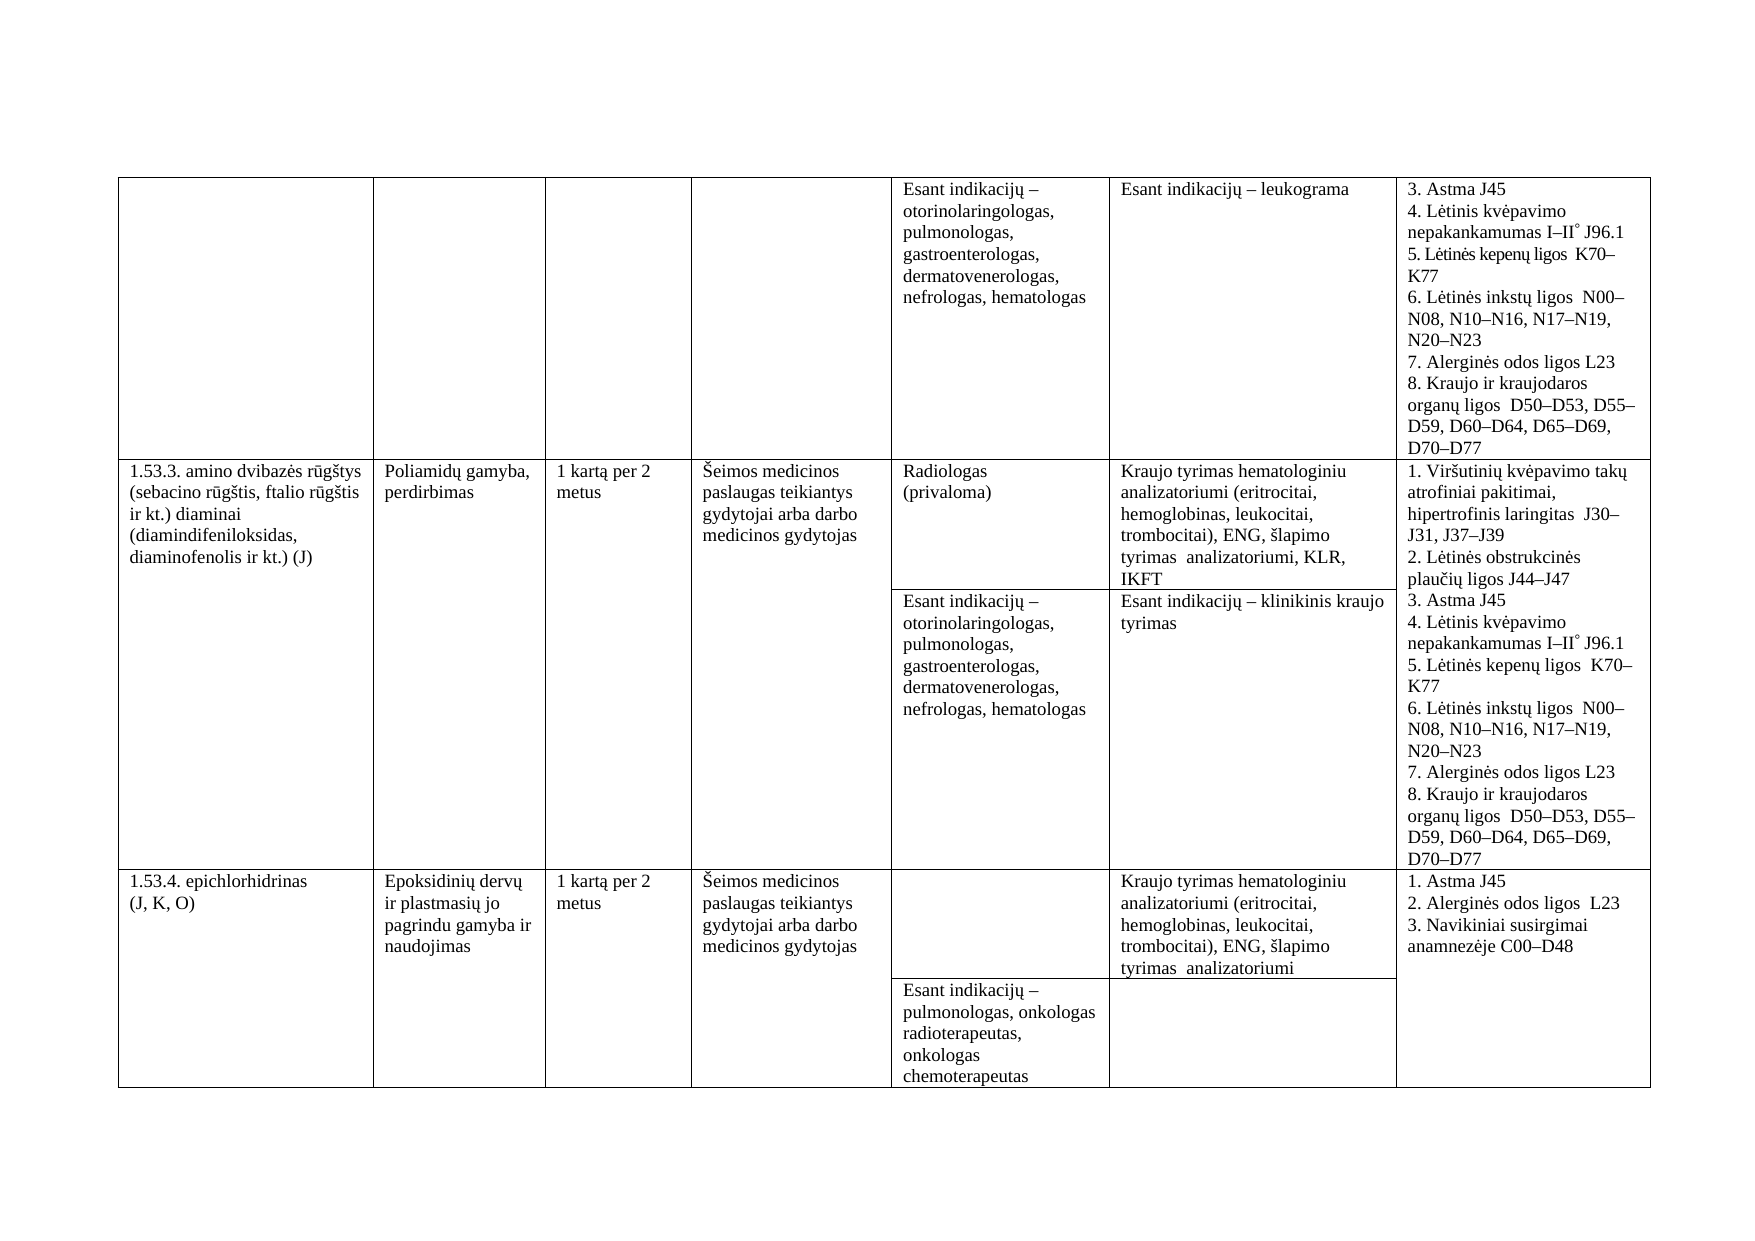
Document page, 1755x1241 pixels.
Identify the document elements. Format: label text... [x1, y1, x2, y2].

table_cell Esant indikacijų – otorinolaringologas, pulmonologas, gastroenterologas, dermatovenerologas, nefrologas, hematologas [892, 178, 1109, 458]
table_cell Esant indikacijų – klinikinis kraujo tyrimas [1110, 590, 1396, 869]
table_cell Poliamidų gamyba, perdirbimas [374, 460, 545, 869]
table_cell Šeimos medicinos paslaugas teikiantys gydytojai arba darbo medicinos gydytojas [692, 870, 891, 1087]
table_cell [1110, 979, 1396, 1087]
table_cell [119, 178, 373, 458]
table_cell Esant indikacijų – pulmonologas, onkologas radioterapeutas, onkologas chemoterapeutas [892, 979, 1109, 1087]
table_cell 1 kartą per 2 metus [546, 460, 691, 869]
table_cell Esant indikacijų –otorinolaringologas, pulmonologas, gastroenterologas, dermatovenerologas, nefrologas, hematologas [892, 590, 1109, 869]
table_cell Šeimos medicinos paslaugas teikiantys gydytojai arba darbo medicinos gydytojas [692, 460, 891, 869]
table_cell 1 kartą per 2 metus [546, 870, 691, 1087]
table_cell Kraujo tyrimas hematologiniu analizatoriumi (eritrocitai, hemoglobinas, leukocitai, trombocitai), ENG, šlapimo tyrimas analizatoriumi [1110, 870, 1396, 978]
table_cell [692, 178, 891, 458]
table_cell Epoksidinių dervų ir plastmasių jo pagrindu gamyba ir naudojimas [374, 870, 545, 1087]
table_cell 1.53.4. epichlorhidrinas (J, K, O) [119, 870, 373, 1087]
table_cell Esant indikacijų – leukograma [1110, 178, 1396, 458]
table_cell Kraujo tyrimas hematologiniu analizatoriumi (eritrocitai, hemoglobinas, leukocitai, trombocitai), ENG, šlapimo tyrimas analizatoriumi, KLR, IKFT [1110, 460, 1396, 589]
table_cell [546, 178, 691, 458]
table_cell 1. Astma J45 2. Alerginės odos ligos L23 3. Navikiniai susirgimai anamnezėje C00–D48 [1397, 870, 1650, 1087]
table_cell [892, 870, 1109, 978]
table_cell 1.53.3. amino dvibazės rūgštys (sebacino rūgštis, ftalio rūgštis ir kt.) diaminai (diamindifeniloksidas, diaminofenolis ir kt.) (J) [119, 460, 373, 869]
table_cell [374, 178, 545, 458]
table_cell 3. Astma J45 4. Lėtinis kvėpavimo nepakankamumas I–II J96.1 5. Lėtinės kepenų ligos K70–K77 6. Lėtinės inkstų ligos N00–N08, N10–N16, N17–N19, N20–N23 7. Alerginės odos ligos L23 8. Kraujo ir kraujodaros organų ligos D50–D53, D55–D59, D60–D64, D65–D69, D70–D77 [1397, 178, 1650, 458]
table_cell 1. Viršutinių kvėpavimo takų atrofiniai pakitimai, hipertrofinis laringitas J30–J31, J37–J39 2. Lėtinės obstrukcinės plaučių ligos J44–J47 3. Astma J45 4. Lėtinis kvėpavimo nepakankamumas I–II J96.1 5. Lėtinės kepenų ligos K70–K77 6. Lėtinės inkstų ligos N00–N08, N10–N16, N17–N19, N20–N23 7. Alerginės odos ligos L23 8. Kraujo ir kraujodaros organų ligos D50–D53, D55–D59, D60–D64, D65–D69, D70–D77 [1397, 460, 1650, 869]
table_cell Radiologas (privaloma) [892, 460, 1109, 589]
